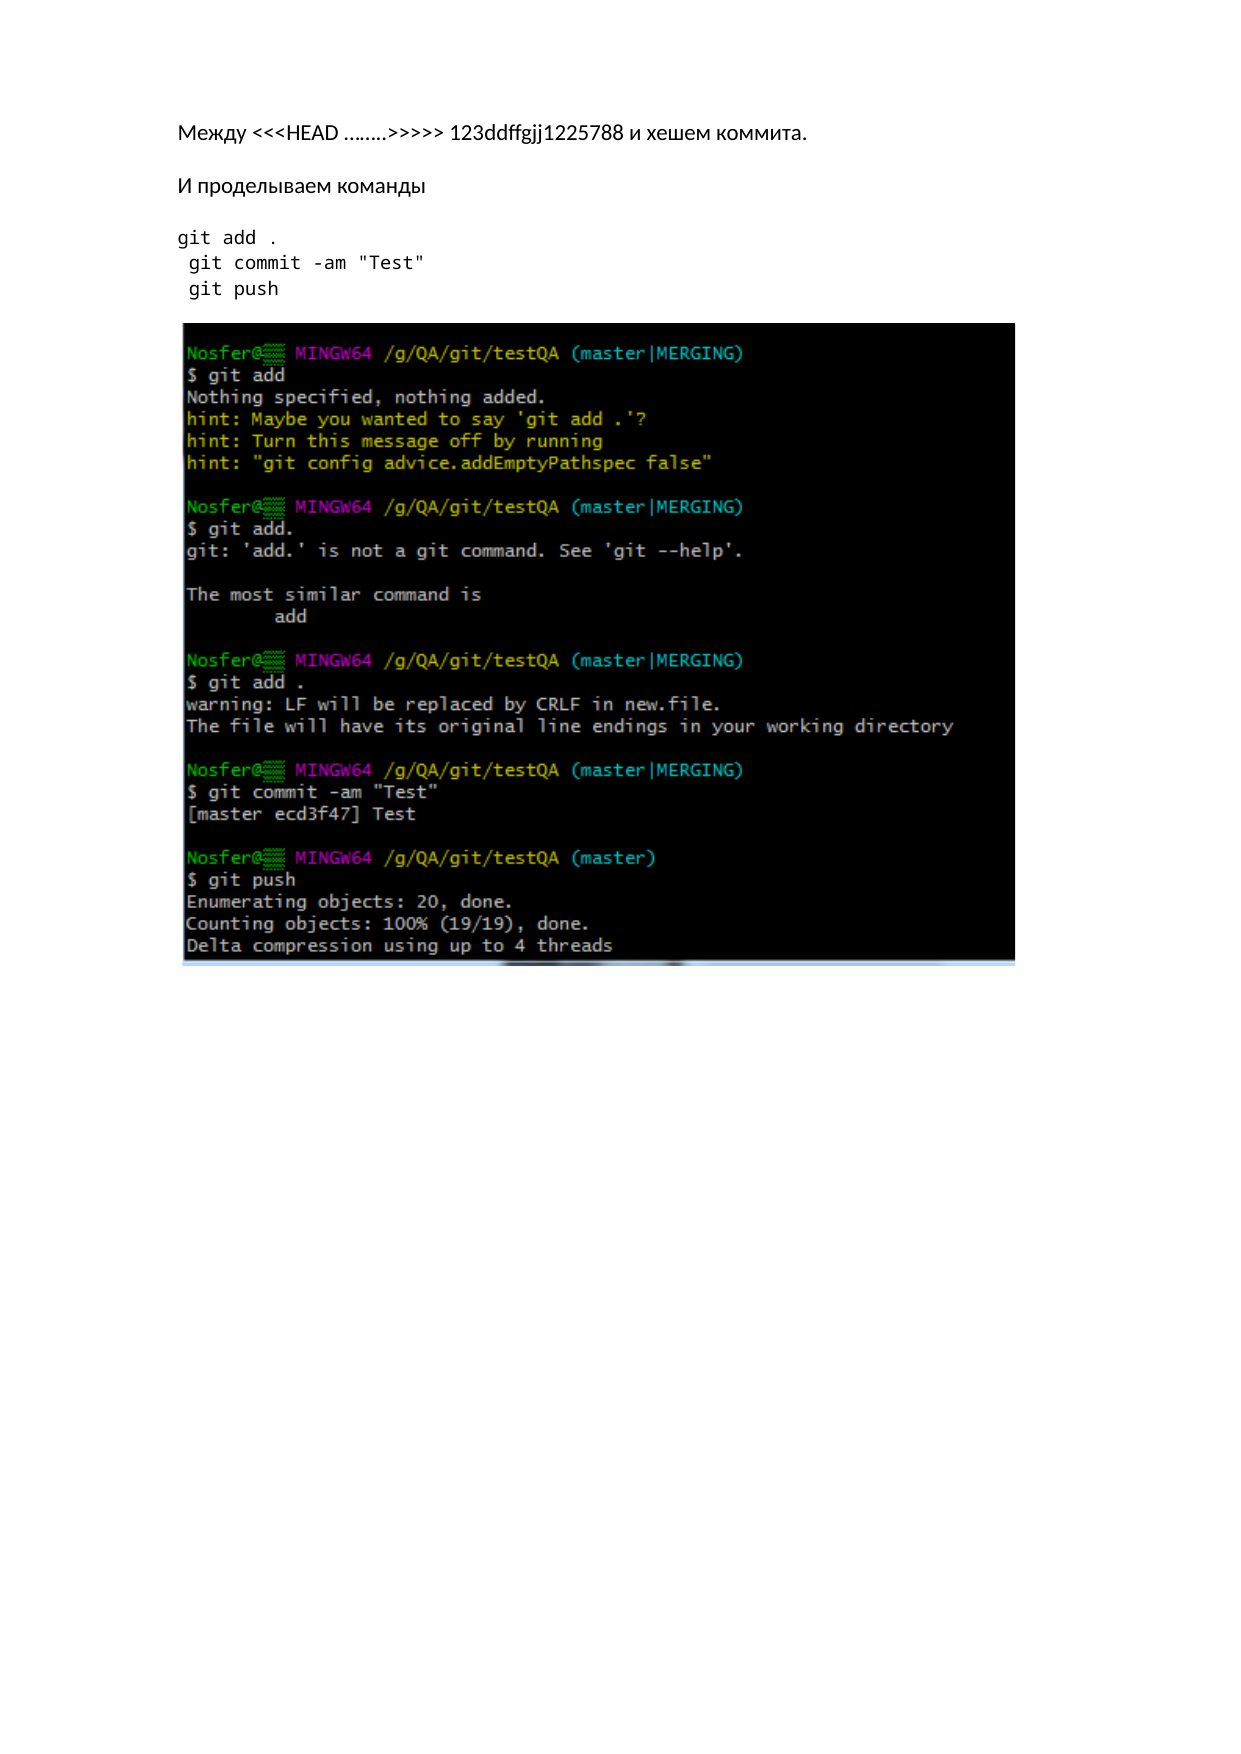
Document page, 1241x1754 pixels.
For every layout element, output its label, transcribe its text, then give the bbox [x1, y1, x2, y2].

text git push [177, 275, 1152, 301]
text И проделываем команды [177, 171, 1152, 199]
text git commit -am "Test" [177, 250, 1152, 275]
text Между <<<HEAD ……..>>>>> 123ddffgjj1225788 и хешем коммита. [177, 118, 1152, 146]
text git add . [177, 224, 1152, 250]
